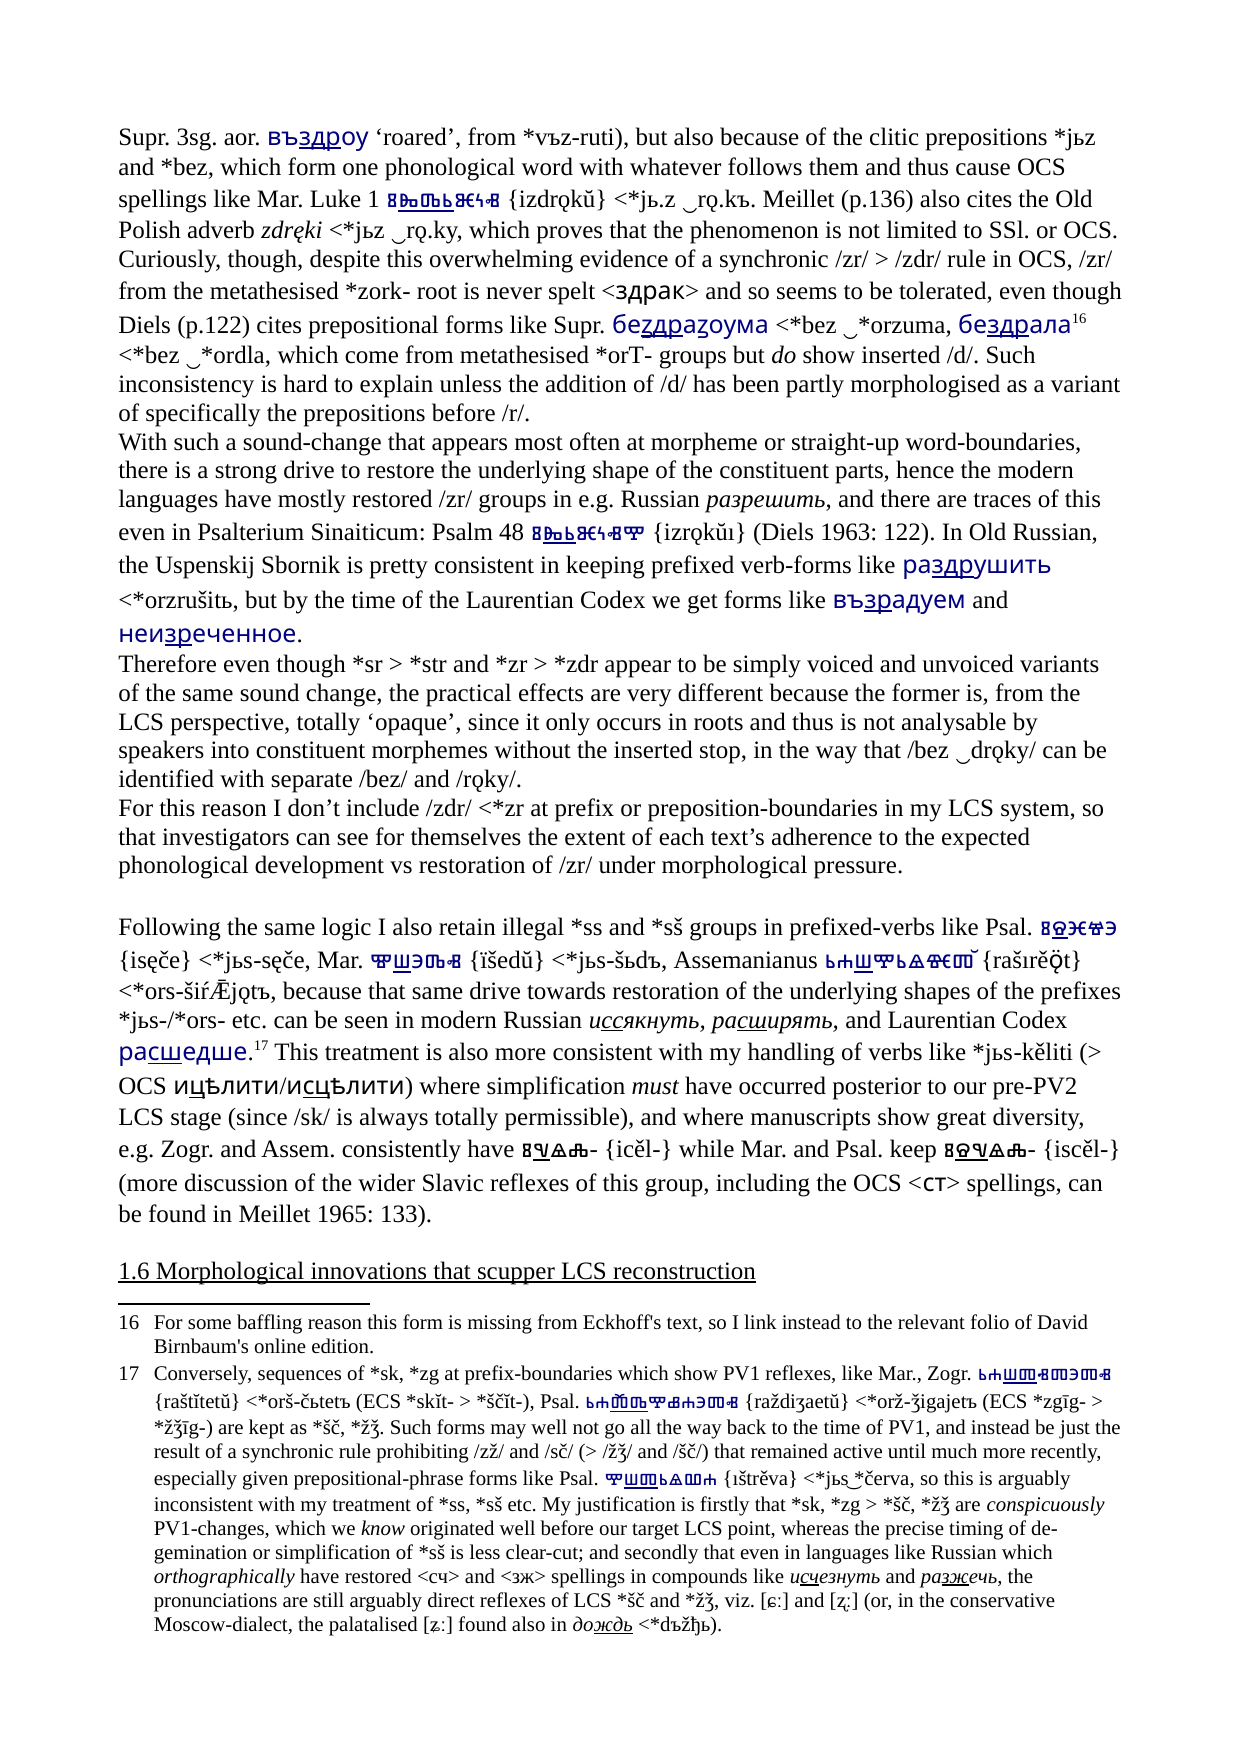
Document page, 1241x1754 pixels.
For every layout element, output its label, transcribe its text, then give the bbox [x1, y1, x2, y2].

text 1.6 Morphological innovations that scupper LCS reconstruction [118, 1256, 1122, 1285]
text Following the same logic I also retain illegal *ss and *sš groups in prefixed-verbs like Psal. ⰻⱄⱗⱍⰵ {isęče} <*jьs‑sęče, Mar. ⰺⱎⰵⰴⱏ {ïšedŭ} <*jьs‑šьdъ, Assemanianus ⱃⰰⱎⰹⱃⱑⱙⱅ̆ {rašırěǫ̈t} <*ors‑šiŕǢjǫtъ, because that same drive towards restoration of the underlying shapes of the prefixes *jьs‑/*ors‑ etc. can be seen in modern Russian иссякнуть, расширять, and Laurentian Codex расшедше. This treatment is also more consistent with my handling of verbs like *jьs‑kěliti (> OCS ицѣлити/исцѣлити) where simplification must have occurred posterior to our pre-PV2 LCS stage (since /sk/ is always totally permissible), and where manuscripts show great diversity, e.g. Zogr. and Assem. consistently have ⰻⱌⱑⰾ‑ {icěl‑} while Mar. and Psal. keep ⰻⱄⱌⱑⰾ‑ {iscěl‑} (more discussion of the wider Slavic reflexes of this group, including the OCS <ст> spellings, can be found in Meillet 1965: 133). [118, 908, 1122, 1227]
text With such a sound-change that appears most often at morpheme or straight-up word-boundaries, there is a strong drive to restore the underlying shape of the constituent parts, hence the modern languages have mostly restored /zr/ groups in e.g. Russian разрешить, and there are traces of this even in Psalterium Sinaiticum: Psalm 48 ⰻⰸⱃⱘⰽⱏⰹ {izrǫkŭı} (Diels 1963: 122). In Old Russian, the Uspenskij Sbornik is pretty consistent in keeping prefixed verb-forms like раздрушить <*orzrušitь, but by the time of the Laurentian Codex we get forms like възрадуем and неизреченное. [118, 427, 1122, 649]
text For this reason I don’t include /zdr/ <*zr at prefix or preposition-boundaries in my LCS system, so that investigators can see for themselves the extent of each text’s adherence to the expected phonological development vs restoration of /zr/ under morphological pressure. [118, 793, 1122, 879]
text For some baffling reason this form is missing from Eckhoff's text, so I link instead to the relevant folio of David Birnbaum's online edition. [118, 1310, 1122, 1358]
text Therefore even though *sr > *str and *zr > *zdr appear to be simply voiced and unvoiced variants of the same sound change, the practical effects are very different because the former is, from the LCS perspective, totally ‘opaque’, since it only occurs in roots and thus is not analysable by speakers into constituent morphemes without the inserted stop, in the way that /bez ‿drǫky/ can be identified with separate /bez/ and /rǫky/. [118, 649, 1122, 793]
text Supr. 3sg. aor. въздроу ‘roared’, from *vъz-ruti), but also because of the clitic prepositions *jьz and *bez, which form one phonological word with whatever follows them and thus cause OCS spellings like Mar. Luke 1 ⰻⰸⰴⱃⱘⰽⱏ {izdrǫkŭ} <*jь.z ‿rǫ.kъ. Meillet (p.136) also cites the Old Polish adverb zdręki <*jьz ‿rǫ.ky, which proves that the phenomenon is not limited to SSl. or OCS. Curiously, though, despite this overwhelming evidence of a synchronic /zr/ > /zdr/ rule in OCS, /zr/ from the metathesised *zork‑ root is never spelt <здрак> and so seems to be tolerated, even though Diels (p.122) cites prepositional forms like Supr. беꙁдраꙁоума <*bez ‿*orzuma, бездрала <*bez ‿*ordla, which come from metathesised *orT‑ groups but do show inserted /d/. Such inconsistency is hard to explain unless the addition of /d/ has been partly morphologised as a variant of specifically the prepositions before /r/. [118, 118, 1122, 427]
text Conversely, sequences of *sk, *zg at prefix-boundaries which show PV1 reflexes, like Mar., Zogr. ⱃⰰⱎⱅⱐⱅⰵⱅⱏ {raštĭtetŭ} <*orš-čьtetъ (ECS *skĭt‑ > *ščĭt‑), Psal. ⱃⰰⰶⰴⰹⰷⰰⰵⱅⱏ {raždiʒaetŭ} <*orž‑ǯigajetъ (ECS *zgīg‑ > *žǯīg‑) are kept as *šč, *žǯ. Such forms may well not go all the way back to the time of PV1, and instead be just the result of a synchronic rule prohibiting /zž/ and /sč/ (> /žǯ/ and /šč/) that remained active until much more recently, especially given prepositional-phrase forms like Psal. ⰹⱎⱅⱃⱑⰲⰰ {ıštrěva} <*jьs ‿*červa, so this is arguably inconsistent with my treatment of *ss, *sš etc. My justification is firstly that *sk, *zg > *šč, *žǯ are conspicuously PV1-changes, which we know originated well before our target LCS point, whereas the precise timing of de-gemination or simplification of *sš is less clear-cut; and secondly that even in languages like Russian which orthographically have restored <сч> and <зж> spellings in compounds like исчезнуть and разжечь, the pronunciations are still arguably direct reflexes of LCS *šč and *žǯ, viz. [ɕː] and [ʐː] (or, in the conservative Moscow-dialect, the palatalised [ʑː] found also in дождь <*dъžђь). [118, 1358, 1122, 1636]
